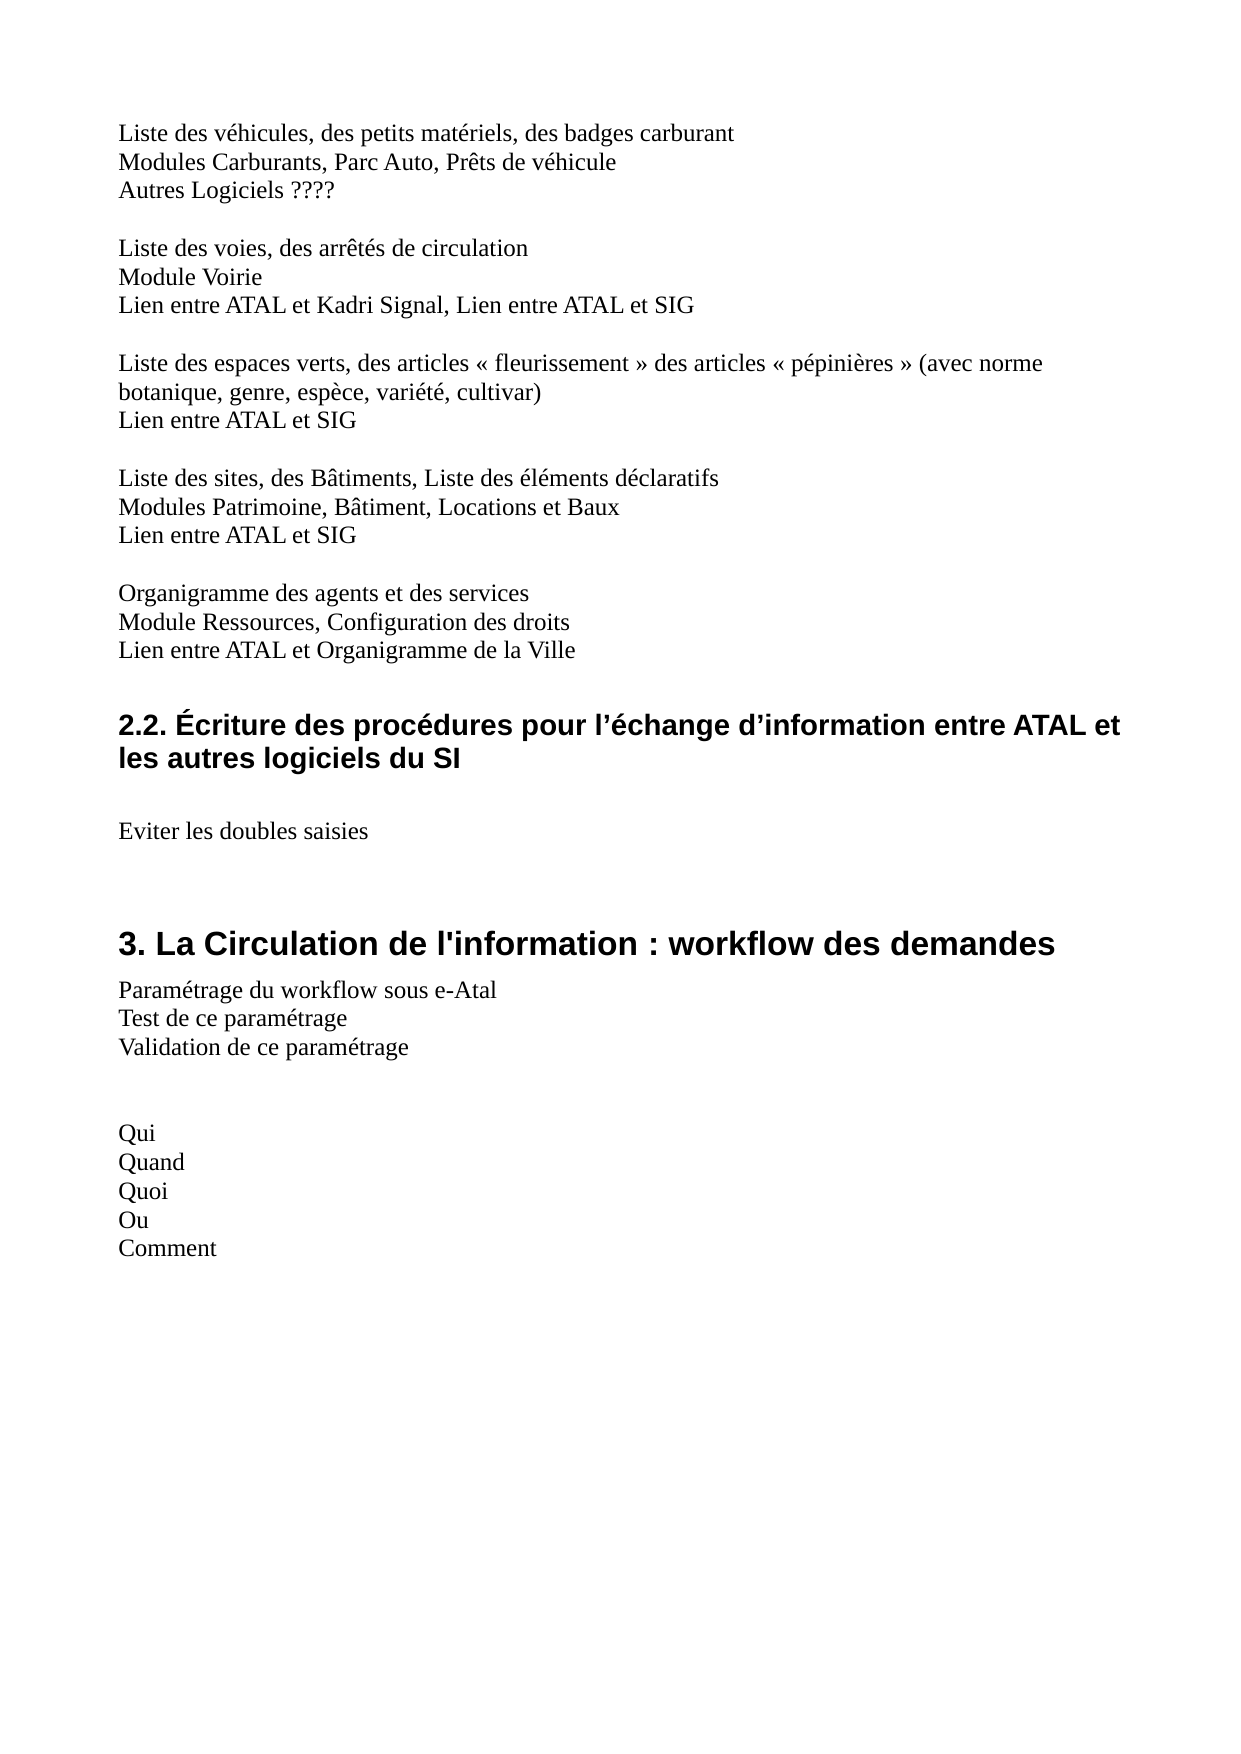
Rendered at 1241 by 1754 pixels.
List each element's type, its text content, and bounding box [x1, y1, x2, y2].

text Organigramme des agents et des services [118, 578, 1122, 607]
subtitle 3. La Circulation de l'information : workflow des demandes [118, 923, 1122, 962]
text Liste des sites, des Bâtiments, Liste des éléments déclaratifs [118, 463, 1122, 492]
text Modules Patrimoine, Bâtiment, Locations et Baux [118, 492, 1122, 521]
text Lien entre ATAL et Kadri Signal, Lien entre ATAL et SIG [118, 291, 1122, 319]
text Liste des véhicules, des petits matériels, des badges carburant [118, 118, 1122, 147]
text Module Ressources, Configuration des droits [118, 607, 1122, 636]
text Ou [118, 1205, 1122, 1233]
text Autres Logiciels ???? [118, 176, 1122, 204]
text Lien entre ATAL et SIG [118, 521, 1122, 549]
text Lien entre ATAL et Organigramme de la Ville [118, 636, 1122, 664]
text Quand [118, 1147, 1122, 1176]
text Quoi [118, 1176, 1122, 1205]
text Paramétrage du workflow sous e-Atal [118, 975, 1122, 1003]
text Qui [118, 1118, 1122, 1147]
text Module Voirie [118, 262, 1122, 291]
text Eviter les doubles saisies [118, 816, 1122, 845]
text Validation de ce paramétrage [118, 1032, 1122, 1061]
text Modules Carburants, Parc Auto, Prêts de véhicule [118, 147, 1122, 176]
text Liste des voies, des arrêtés de circulation [118, 233, 1122, 262]
text Liste des espaces verts, des articles « fleurissement » des articles « pépinières » (avec norme botanique, genre, espèce, variété, cultivar) [118, 348, 1122, 406]
text Comment [118, 1233, 1122, 1262]
text Lien entre ATAL et SIG [118, 406, 1122, 434]
subtitle 2.2. Écriture des procédures pour l’échange d’information entre ATAL et les autres logiciels du SI [118, 708, 1122, 775]
text Test de ce paramétrage [118, 1003, 1122, 1032]
